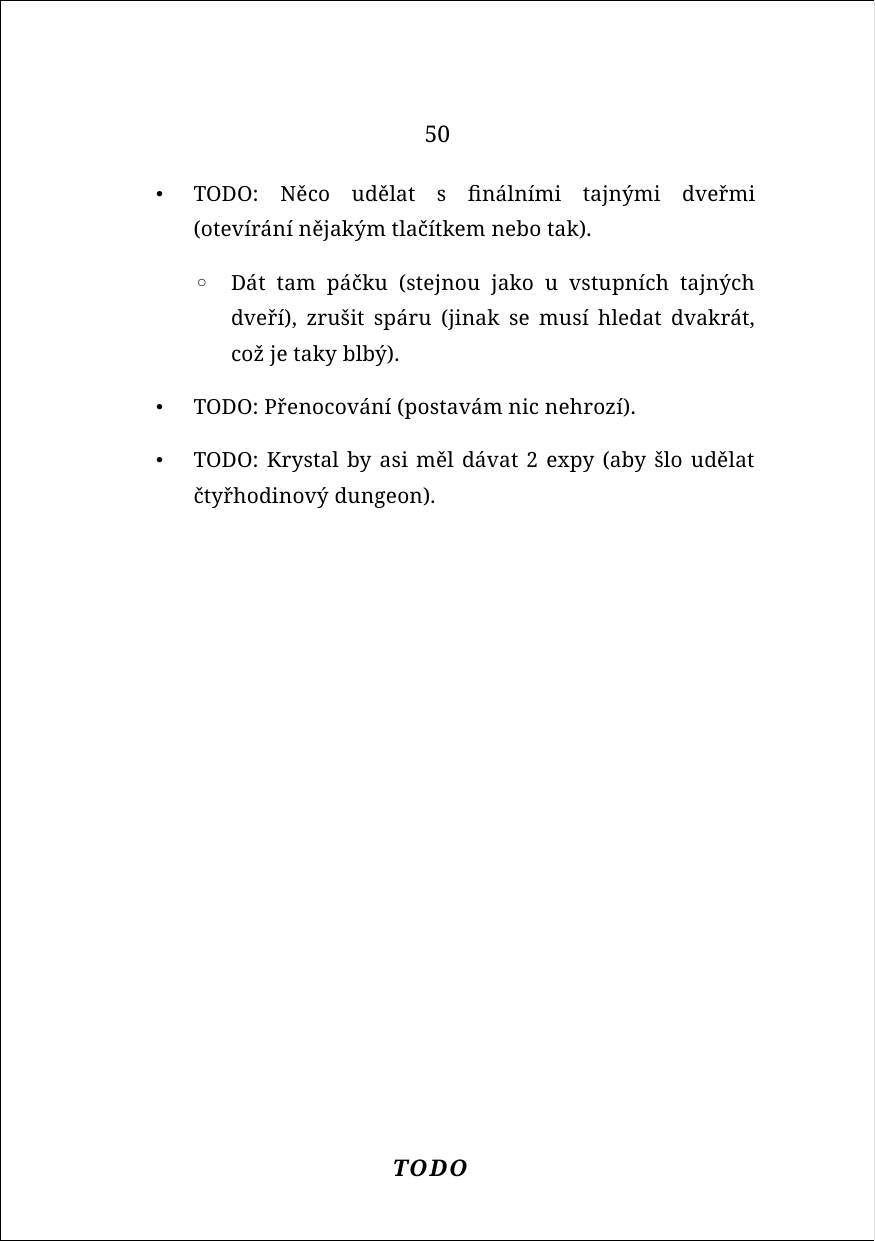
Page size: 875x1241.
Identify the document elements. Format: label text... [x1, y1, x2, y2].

list TODO: Přenocování (postavám nic nehrozí). [156, 392, 756, 420]
list TODO: Něco udělat s finálními tajnými dveřmi (otevírání nějakým tlačítkem nebo tak). [156, 179, 756, 243]
list Dát tam páčku (stejnou jako u vstupních tajných dveří), zrušit spáru (jinak se musí hledat dvakrát, což je taky blbý). [193, 268, 756, 367]
list TODO: Krystal by asi měl dávat 2 expy (aby šlo udělat čtyřhodinový dungeon). [156, 445, 756, 509]
